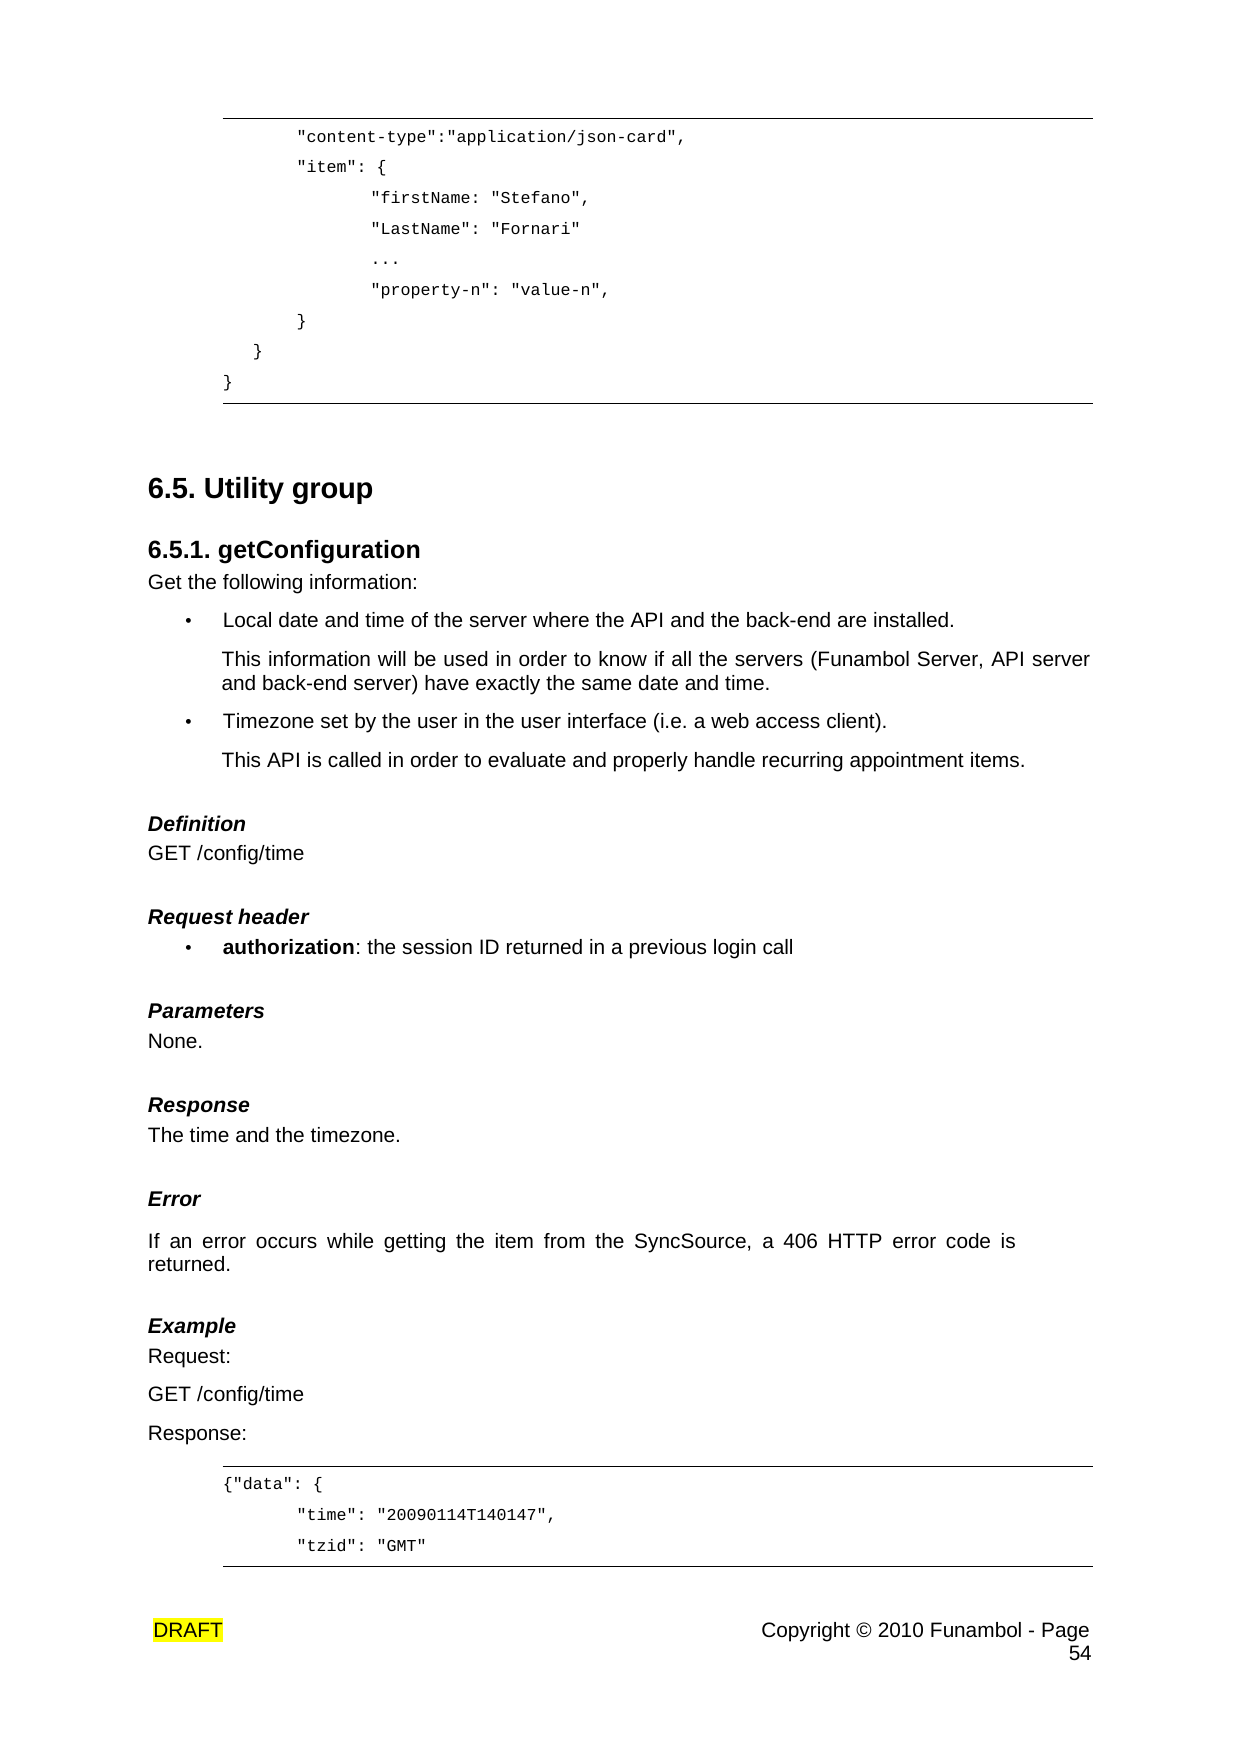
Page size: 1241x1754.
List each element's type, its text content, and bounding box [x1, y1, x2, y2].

subtitle Example [148, 1314, 1093, 1338]
text } [223, 332, 1093, 362]
list Local date and time of the server where the API and the back-end are installed. [185, 609, 1093, 632]
subtitle Utility group [148, 472, 1093, 505]
subtitle getConfiguration [148, 536, 1093, 564]
subtitle Request header [148, 905, 1093, 929]
text ... [223, 241, 1093, 270]
text "item": { [223, 149, 1093, 178]
subtitle Parameters [148, 999, 1093, 1023]
text "firstName: "Stefano", [223, 179, 1093, 208]
text "tzid": "GMT" [223, 1527, 1093, 1566]
text None. [148, 1029, 1093, 1053]
text If an error occurs while getting the item from the SyncSource, a 406 HTTP error code is returned. [148, 1229, 1018, 1276]
text Request: [148, 1344, 1093, 1368]
list authorization: the session ID returned in a previous login call [185, 936, 1093, 959]
text "content-type":"application/json-card", [223, 119, 1093, 147]
text "property-n": "value-n", [223, 271, 1093, 300]
text GET /config/time [148, 1383, 1093, 1406]
text Get the following information: [148, 570, 1093, 594]
subtitle Definition [148, 812, 1093, 836]
text "time": "20090114T140147", [223, 1496, 1093, 1525]
text This API is called in order to evaluate and properly handle recurring appointment items. [221, 748, 1093, 772]
text Response: [148, 1421, 1093, 1445]
text } [223, 302, 1093, 331]
text This information will be used in order to know if all the servers (Funambol Server, API server and back-end server) have exactly the same date and time. [221, 647, 1093, 694]
subtitle Error [148, 1187, 1093, 1211]
text GET /config/time [148, 842, 1093, 865]
text } [223, 363, 1093, 403]
text The time and the timezone. [148, 1123, 1093, 1147]
text {"data": { [223, 1467, 1093, 1495]
list Timezone set by the user in the user interface (i.e. a web access client). [185, 709, 1093, 733]
text "LastName": "Fornari" [223, 210, 1093, 239]
subtitle Response [148, 1093, 1093, 1117]
